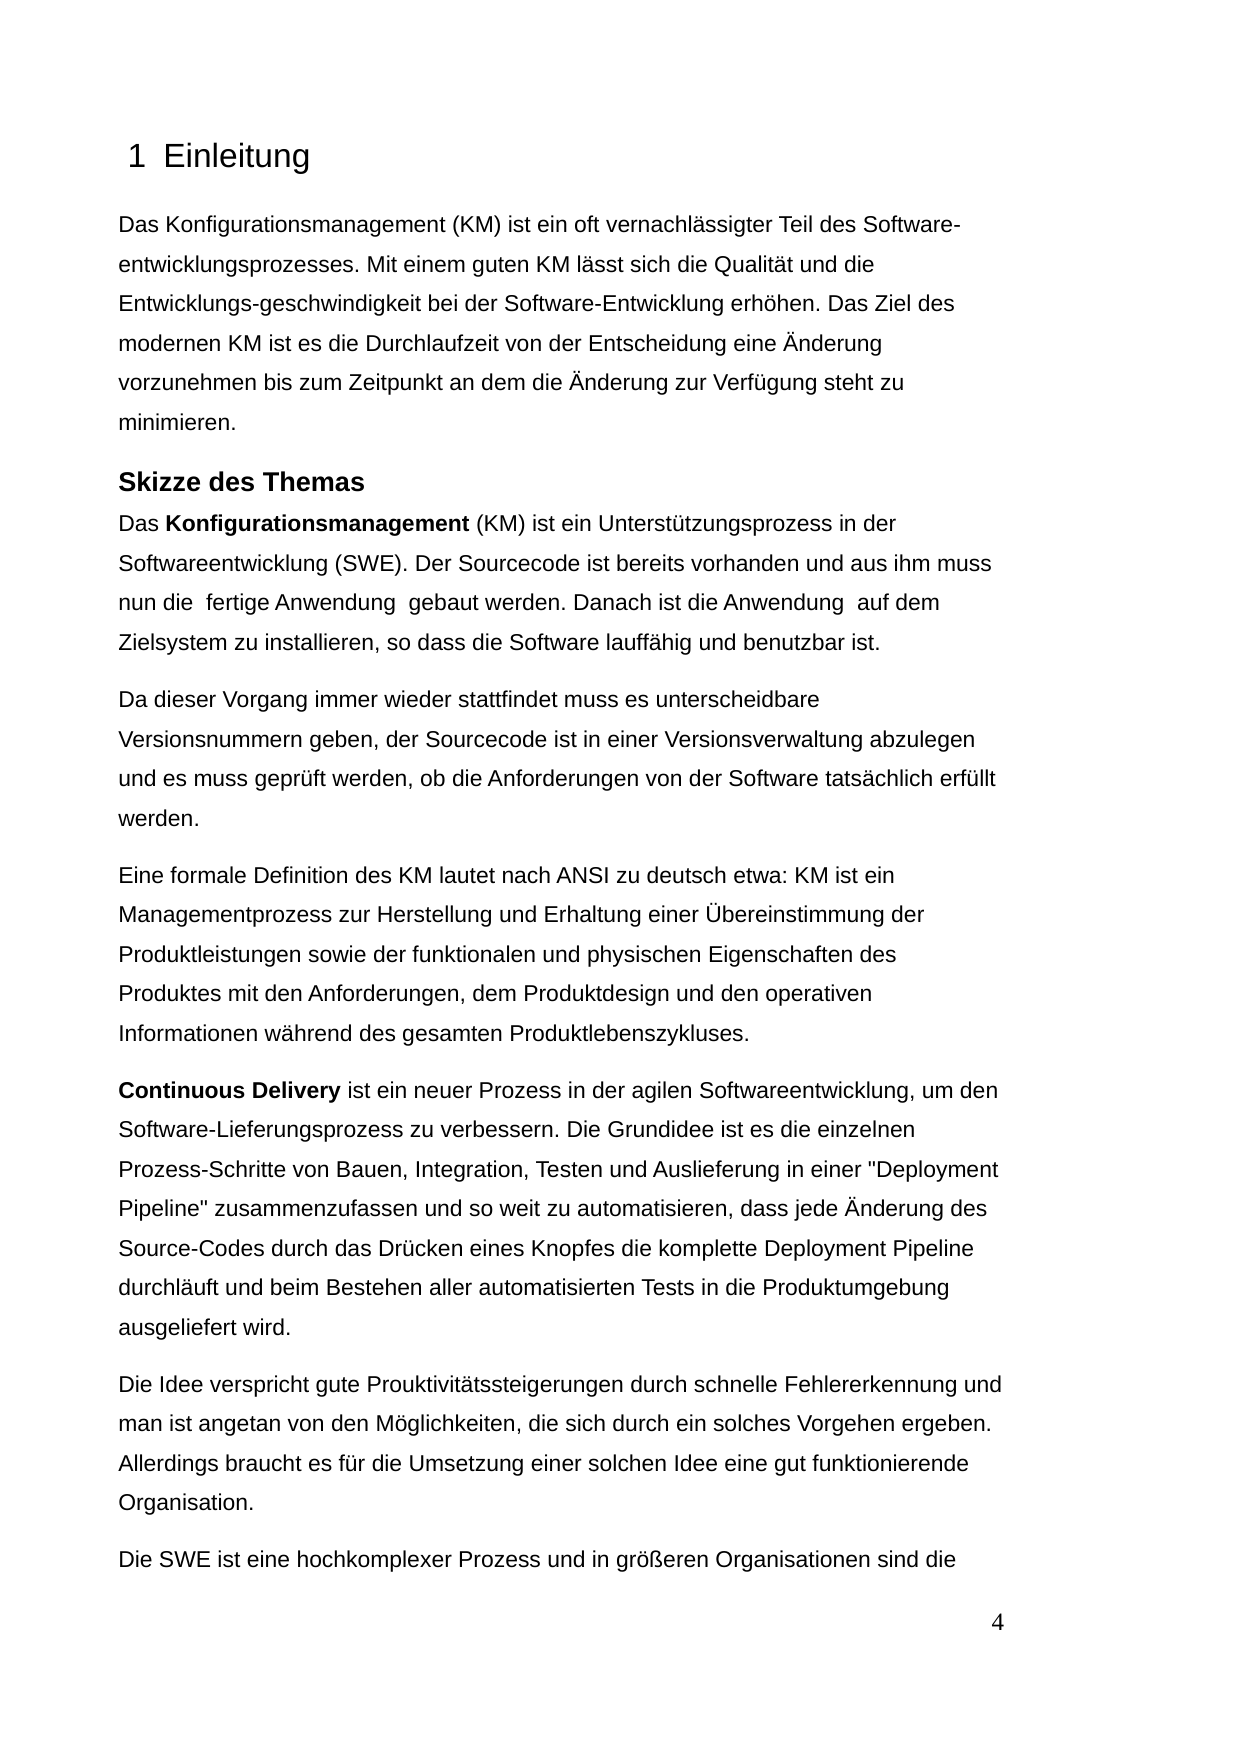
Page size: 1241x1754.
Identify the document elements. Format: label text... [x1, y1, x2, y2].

text Eine formale Definition des KM lautet nach ANSI zu deutsch etwa: KM ist ein Managementprozess zur Herstellung und Erhaltung einer Übereinstimmung der Produktleistungen sowie der funktionalen und physischen Eigenschaften des Produktes mit den Anforderungen, dem Produktdesign und den operativen Informationen während des gesamten Produktlebenszykluses. [118, 862, 1004, 1046]
text Skizze des Themas Das Konfigurationsmanagement (KM) ist ein Unterstützungsprozess in der Softwareentwicklung (SWE). Der Sourcecode ist bereits vorhanden und aus ihm muss nun die fertige Anwendung gebaut werden. Danach ist die Anwendung auf dem Zielsystem zu installieren, so dass die Software lauffähig und benutzbar ist. [118, 466, 1004, 655]
text Die SWE ist eine hochkomplexer Prozess und in größeren Organisationen sind die [118, 1546, 1004, 1573]
text Da dieser Vorgang immer wieder stattfindet muss es unterscheidbare Versionsnummern geben, der Sourcecode ist in einer Versionsverwaltung abzulegen und es muss geprüft werden, ob die Anforderungen von der Software tatsächlich erfüllt werden. [118, 686, 1004, 831]
text Die Idee verspricht gute Prouktivitätssteigerungen durch schnelle Fehlererkennung und man ist angetan von den Möglichkeiten, die sich durch ein solches Vorgehen ergeben. Allerdings braucht es für die Umsetzung einer solchen Idee eine gut funktionierende Organisation. [118, 1371, 1004, 1516]
text Continuous Delivery ist ein neuer Prozess in der agilen Softwareentwicklung, um den Software-Lieferungsprozess zu verbessern. Die Grundidee ist es die einzelnen Prozess-Schritte von Bauen, Integration, Testen und Auslieferung in einer "Deployment Pipeline" zusammenzufassen und so weit zu automatisieren, dass jede Änderung des Source-Codes durch das Drücken eines Knopfes die komplette Deployment Pipeline durchläuft und beim Bestehen aller automatisierten Tests in die Produktumgebung ausgeliefert wird. [118, 1077, 1004, 1340]
text Das Konfigurationsmanagement (KM) ist ein oft vernachlässigter Teil des Software-entwicklungsprozesses. Mit einem guten KM lässt sich die Qualität und die Entwicklungs-geschwindigkeit bei der Software-Entwicklung erhöhen. Das Ziel des modernen KM ist es die Durchlaufzeit von der Entscheidung eine Änderung vorzunehmen bis zum Zeitpunkt an dem die Änderung zur Verfügung steht zu minimieren. [118, 211, 1004, 435]
subtitle Einleitung [118, 136, 1004, 174]
